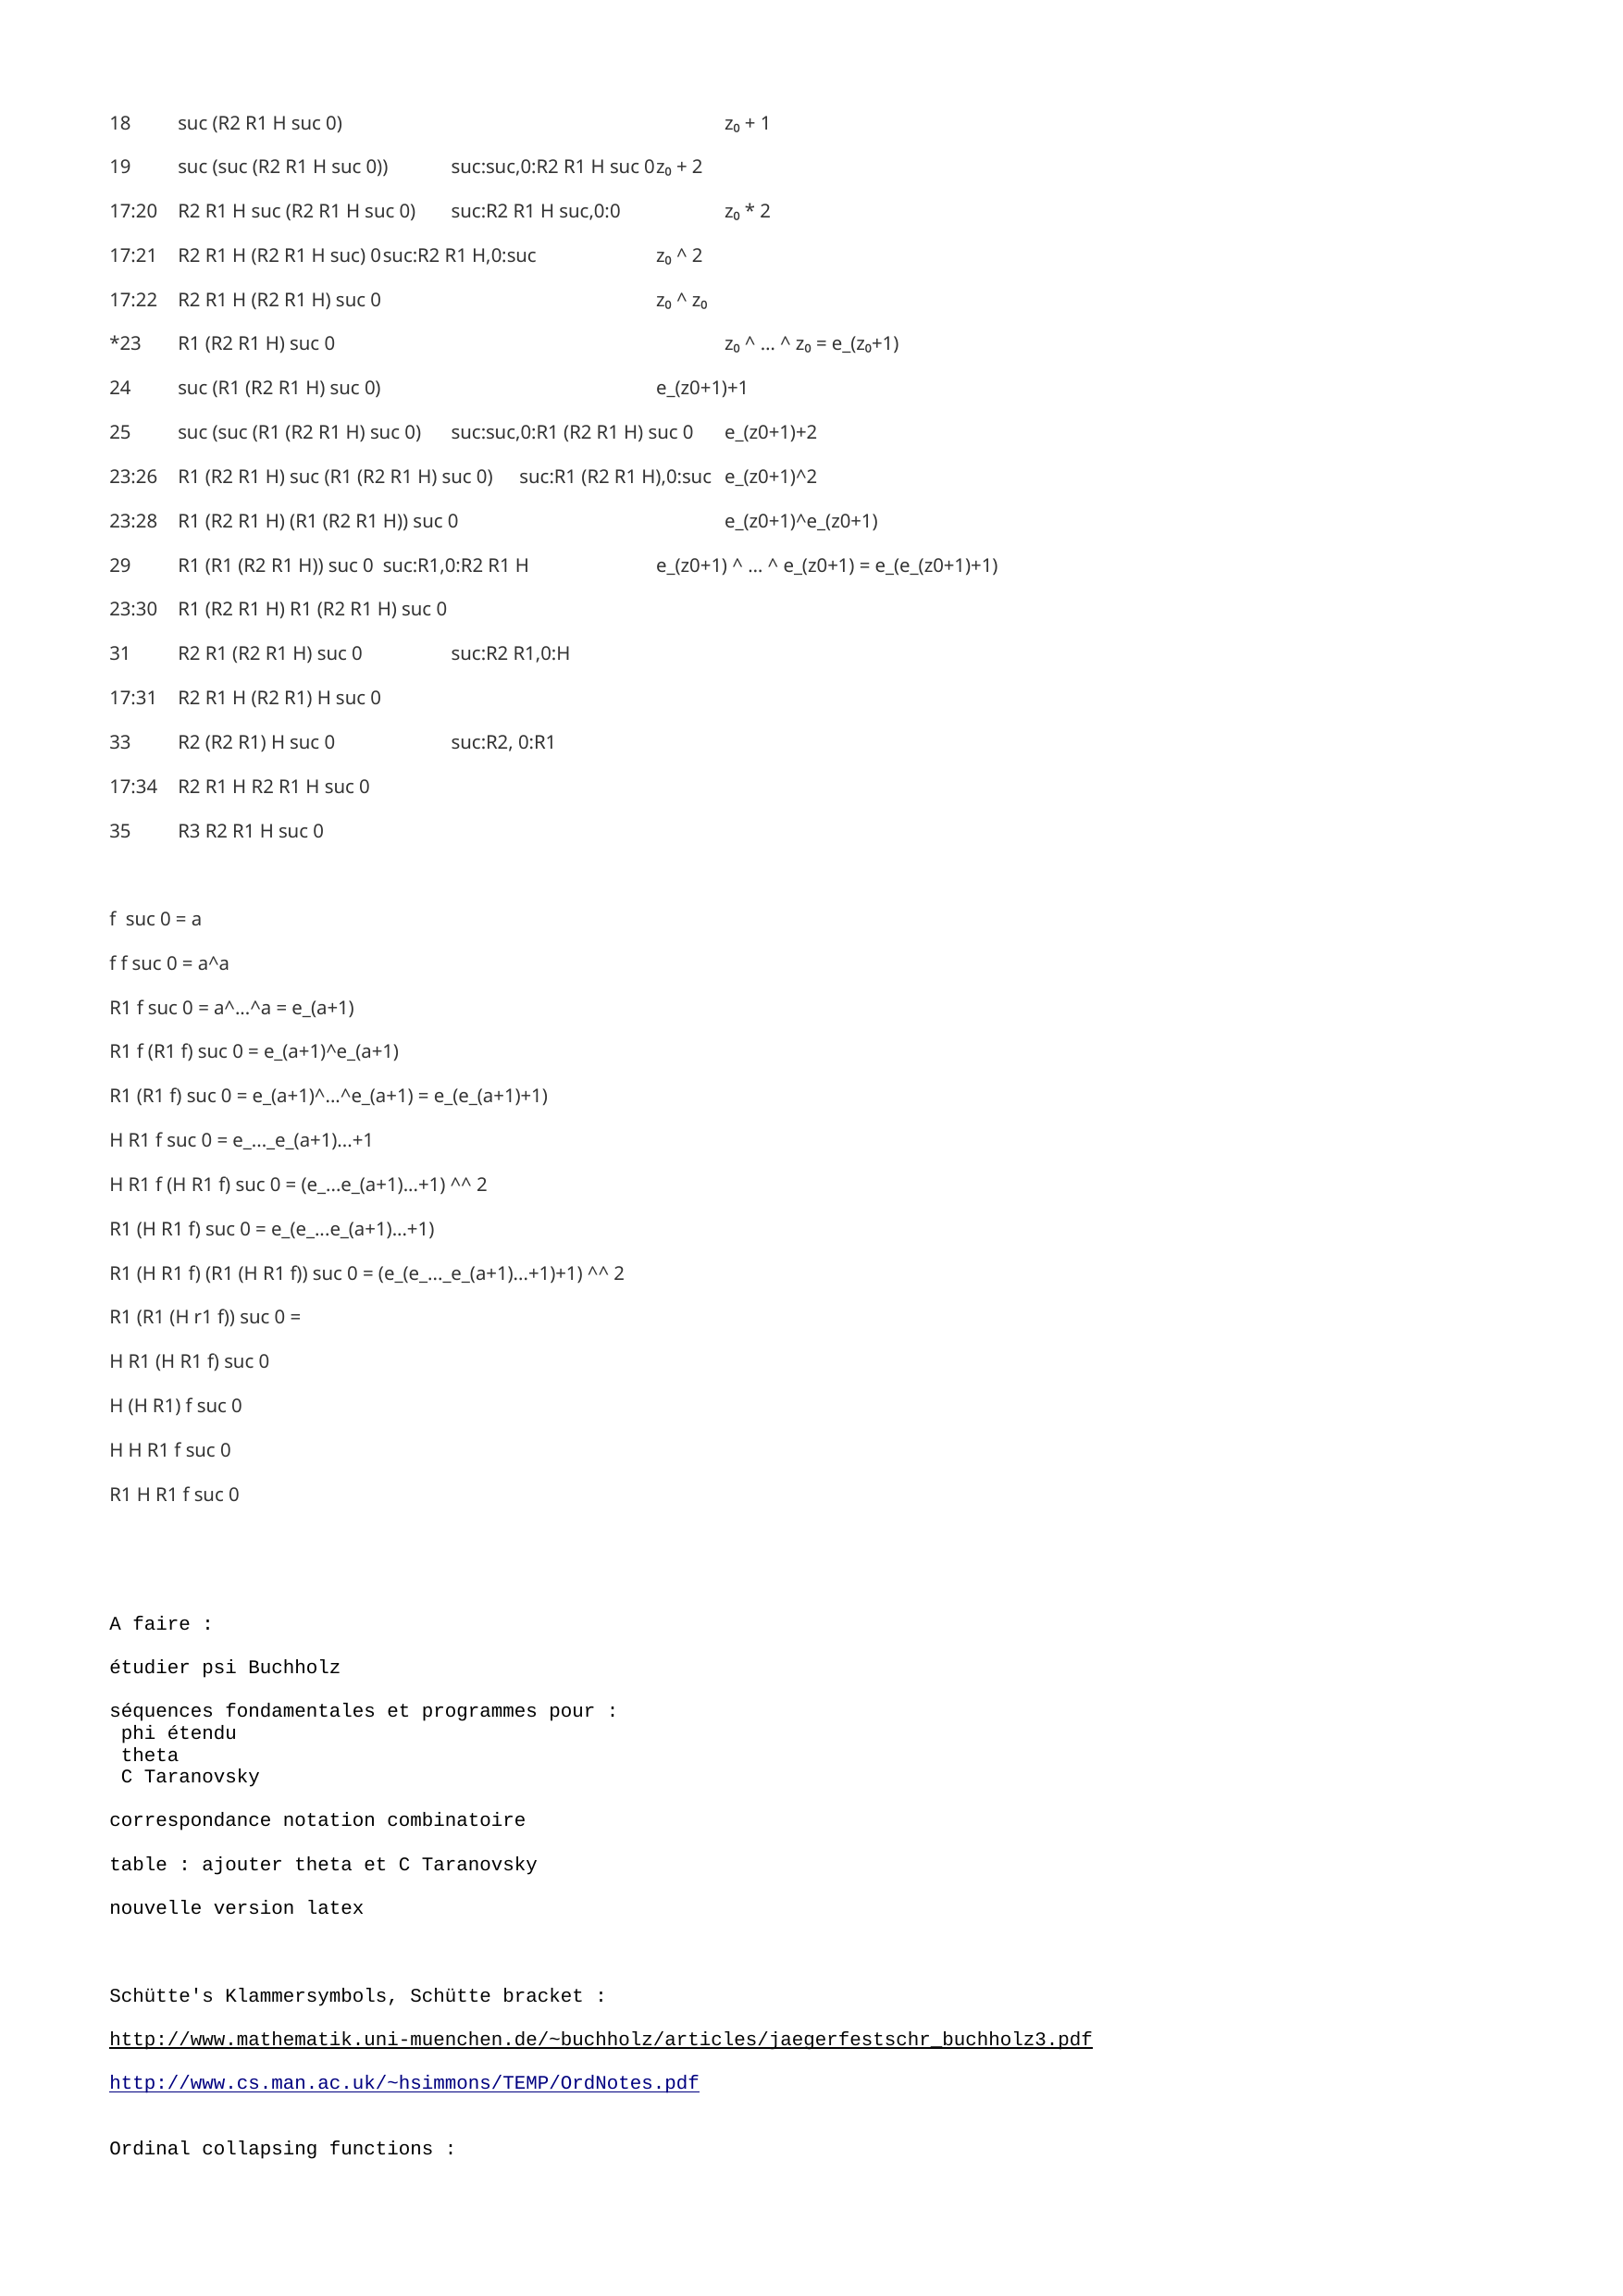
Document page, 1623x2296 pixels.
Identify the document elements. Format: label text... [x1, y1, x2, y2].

text 33 R2 (R2 R1) H suc 0 suc:R2, 0:R1 [109, 728, 1514, 754]
text 24 suc (R1 (R2 R1 H) suc 0) e_(z0+1)+1 [109, 375, 1514, 401]
text f f suc 0 = a^a [109, 950, 1514, 975]
text correspondance notation combinatoire [109, 1811, 1514, 1832]
text 17:34 R2 R1 H R2 R1 H suc 0 [109, 773, 1514, 799]
text H H R1 f suc 0 [109, 1436, 1514, 1462]
text 29 R1 (R1 (R2 R1 H)) suc 0 suc:R1,0:R2 R1 H e_(z0+1) ^ … ^ e_(z0+1) = e_(e_(z0+1)+1) [109, 552, 1514, 577]
text Ordinal collapsing functions : [109, 2139, 1514, 2161]
text Schütte's Klammersymbols, Schütte bracket : [109, 1986, 1514, 2007]
text R1 f (R1 f) suc 0 = e_(a+1)^e_(a+1) [109, 1038, 1514, 1064]
text http://www.cs.man.ac.uk/~hsimmons/TEMP/OrdNotes.pdf [109, 2073, 1514, 2095]
text C Taranovsky [109, 1767, 1514, 1789]
text 19 suc (suc (R2 R1 H suc 0)) suc:suc,0:R2 R1 H suc 0 z₀ + 2 [109, 154, 1514, 180]
text 25 suc (suc (R1 (R2 R1 H) suc 0) suc:suc,0:R1 (R2 R1 H) suc 0 e_(z0+1)+2 [109, 419, 1514, 445]
text 18 suc (R2 R1 H suc 0) z₀ + 1 [109, 109, 1514, 135]
text R1 f suc 0 = a^...^a = e_(a+1) [109, 994, 1514, 1020]
text 17:21 R2 R1 H (R2 R1 H suc) 0 suc:R2 R1 H,0:suc z₀ ^ 2 [109, 242, 1514, 267]
text étudier psi Buchholz [109, 1657, 1514, 1680]
text theta [109, 1745, 1514, 1767]
text 23:26 R1 (R2 R1 H) suc (R1 (R2 R1 H) suc 0) suc:R1 (R2 R1 H),0:suc e_(z0+1)^2 [109, 464, 1514, 489]
text f suc 0 = a [109, 906, 1514, 931]
text H (H R1) f suc 0 [109, 1393, 1514, 1418]
text A faire : [109, 1614, 1514, 1635]
text nouvelle version latex [109, 1898, 1514, 1920]
text séquences fondamentales et programmes pour : [109, 1701, 1514, 1723]
text R1 (H R1 f) (R1 (H R1 f)) suc 0 = (e_(e_..._e_(a+1)...+1)+1) ^^ 2 [109, 1260, 1514, 1285]
text R1 (R1 f) suc 0 = e_(a+1)^...^e_(a+1) = e_(e_(a+1)+1) [109, 1083, 1514, 1109]
text R1 H R1 f suc 0 [109, 1481, 1514, 1507]
text H R1 (H R1 f) suc 0 [109, 1348, 1514, 1373]
text R1 (R1 (H r1 f)) suc 0 = [109, 1304, 1514, 1330]
text 17:22 R2 R1 H (R2 R1 H) suc 0 z₀ ^ z₀ [109, 286, 1514, 312]
text 17:31 R2 R1 H (R2 R1) H suc 0 [109, 685, 1514, 710]
text http://www.mathematik.uni-muenchen.de/~buchholz/articles/jaegerfestschr_buchholz3.pdf [109, 2029, 1514, 2052]
text R1 (H R1 f) suc 0 = e_(e_...e_(a+1)...+1) [109, 1215, 1514, 1241]
text 35 R3 R2 R1 H suc 0 [109, 817, 1514, 843]
text *23 R1 (R2 R1 H) suc 0 z₀ ^ … ^ z₀ = e_(z₀+1) [109, 330, 1514, 356]
text H R1 f (H R1 f) suc 0 = (e_...e_(a+1)...+1) ^^ 2 [109, 1172, 1514, 1197]
text 31 R2 R1 (R2 R1 H) suc 0 suc:R2 R1,0:H [109, 640, 1514, 665]
text 23:30 R1 (R2 R1 H) R1 (R2 R1 H) suc 0 [109, 596, 1514, 622]
text phi étendu [109, 1723, 1514, 1745]
text 23:28 R1 (R2 R1 H) (R1 (R2 R1 H)) suc 0 e_(z0+1)^e_(z0+1) [109, 507, 1514, 533]
text H R1 f suc 0 = e_..._e_(a+1)...+1 [109, 1127, 1514, 1153]
text table : ajouter theta et C Taranovsky [109, 1855, 1514, 1876]
text 17:20 R2 R1 H suc (R2 R1 H suc 0) suc:R2 R1 H suc,0:0 z₀ * 2 [109, 198, 1514, 223]
